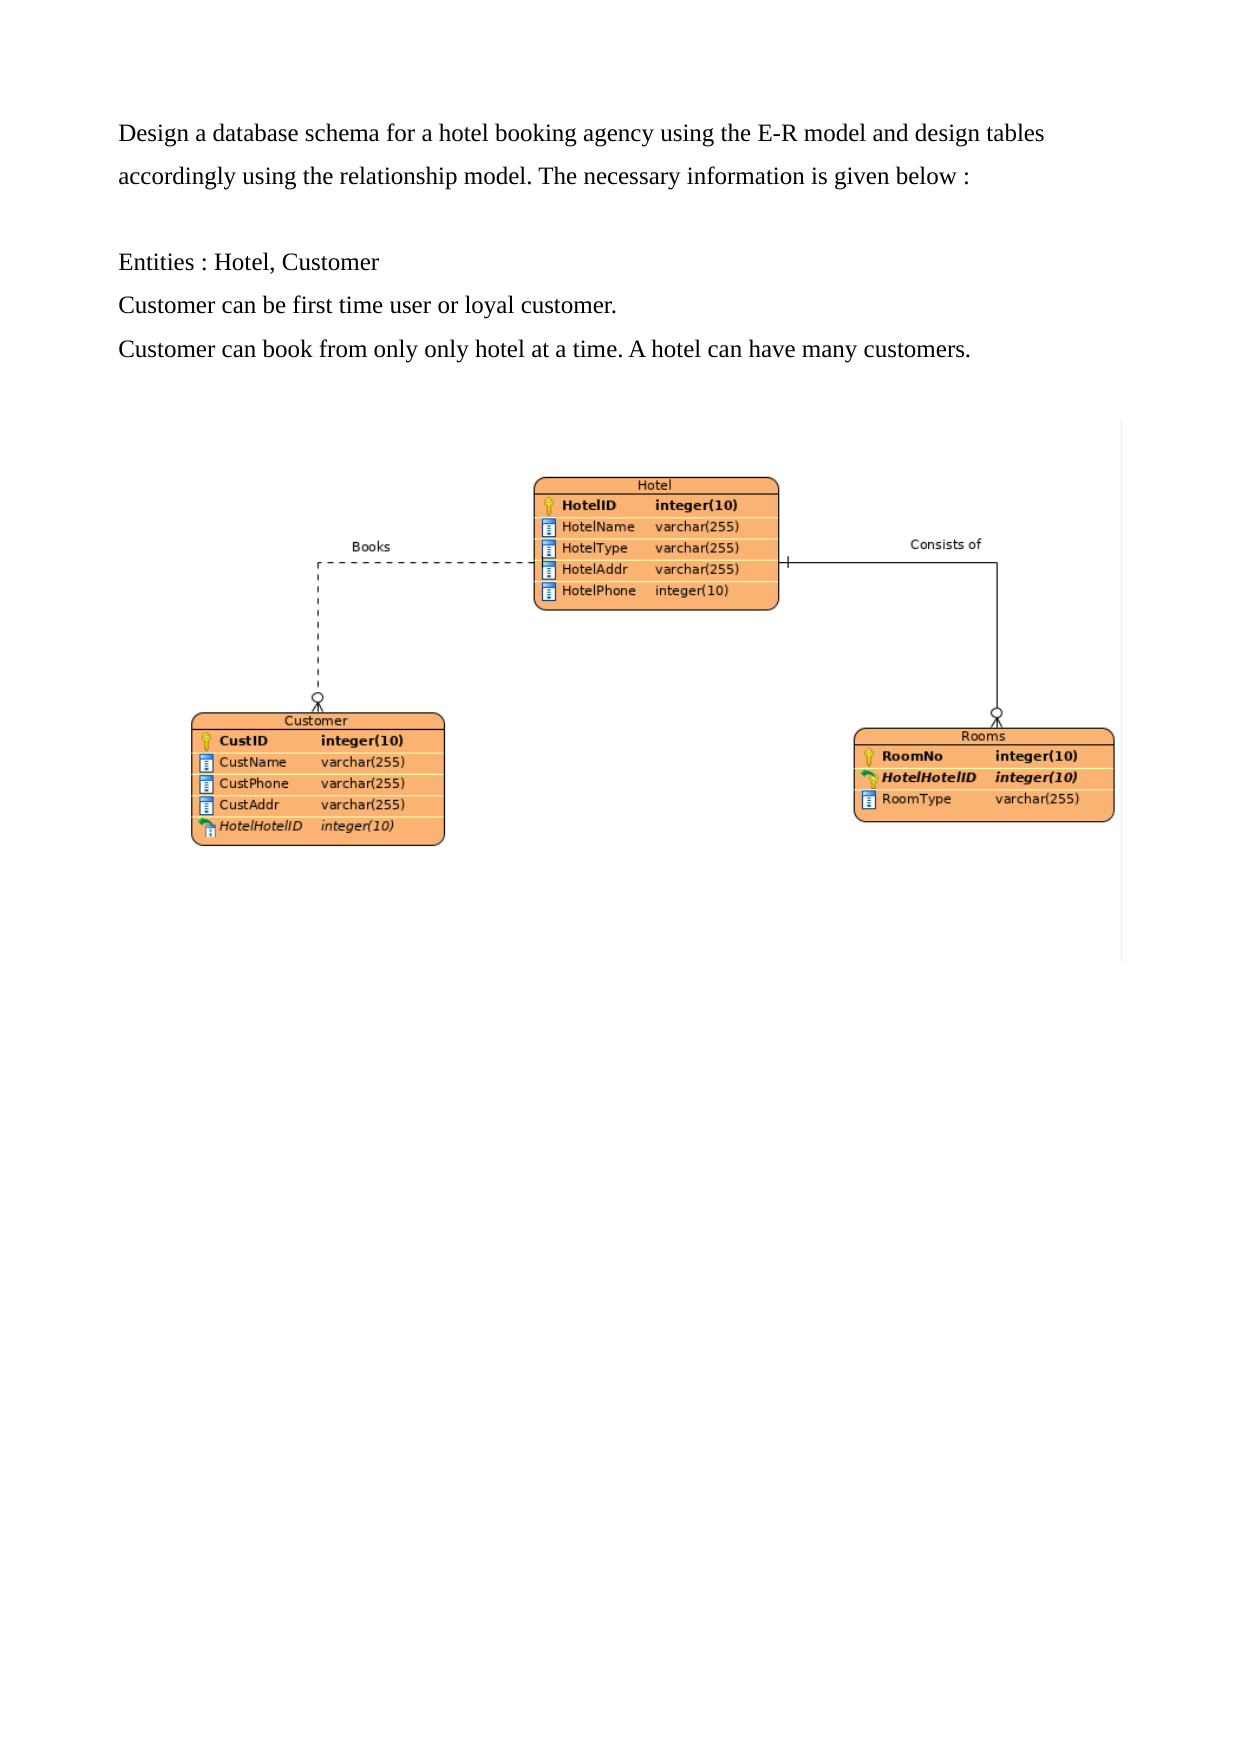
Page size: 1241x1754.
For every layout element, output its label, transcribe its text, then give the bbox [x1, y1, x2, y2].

picture [118, 420, 1123, 962]
text Design a database schema for a hotel booking agency using the E-R model and design tables accordingly using the relationship model. The necessary information is given below : Entities : Hotel, Customer Customer can be first time user or loyal customer. Customer can book from only only hotel at a time. A hotel can have many customers. [118, 118, 1122, 362]
